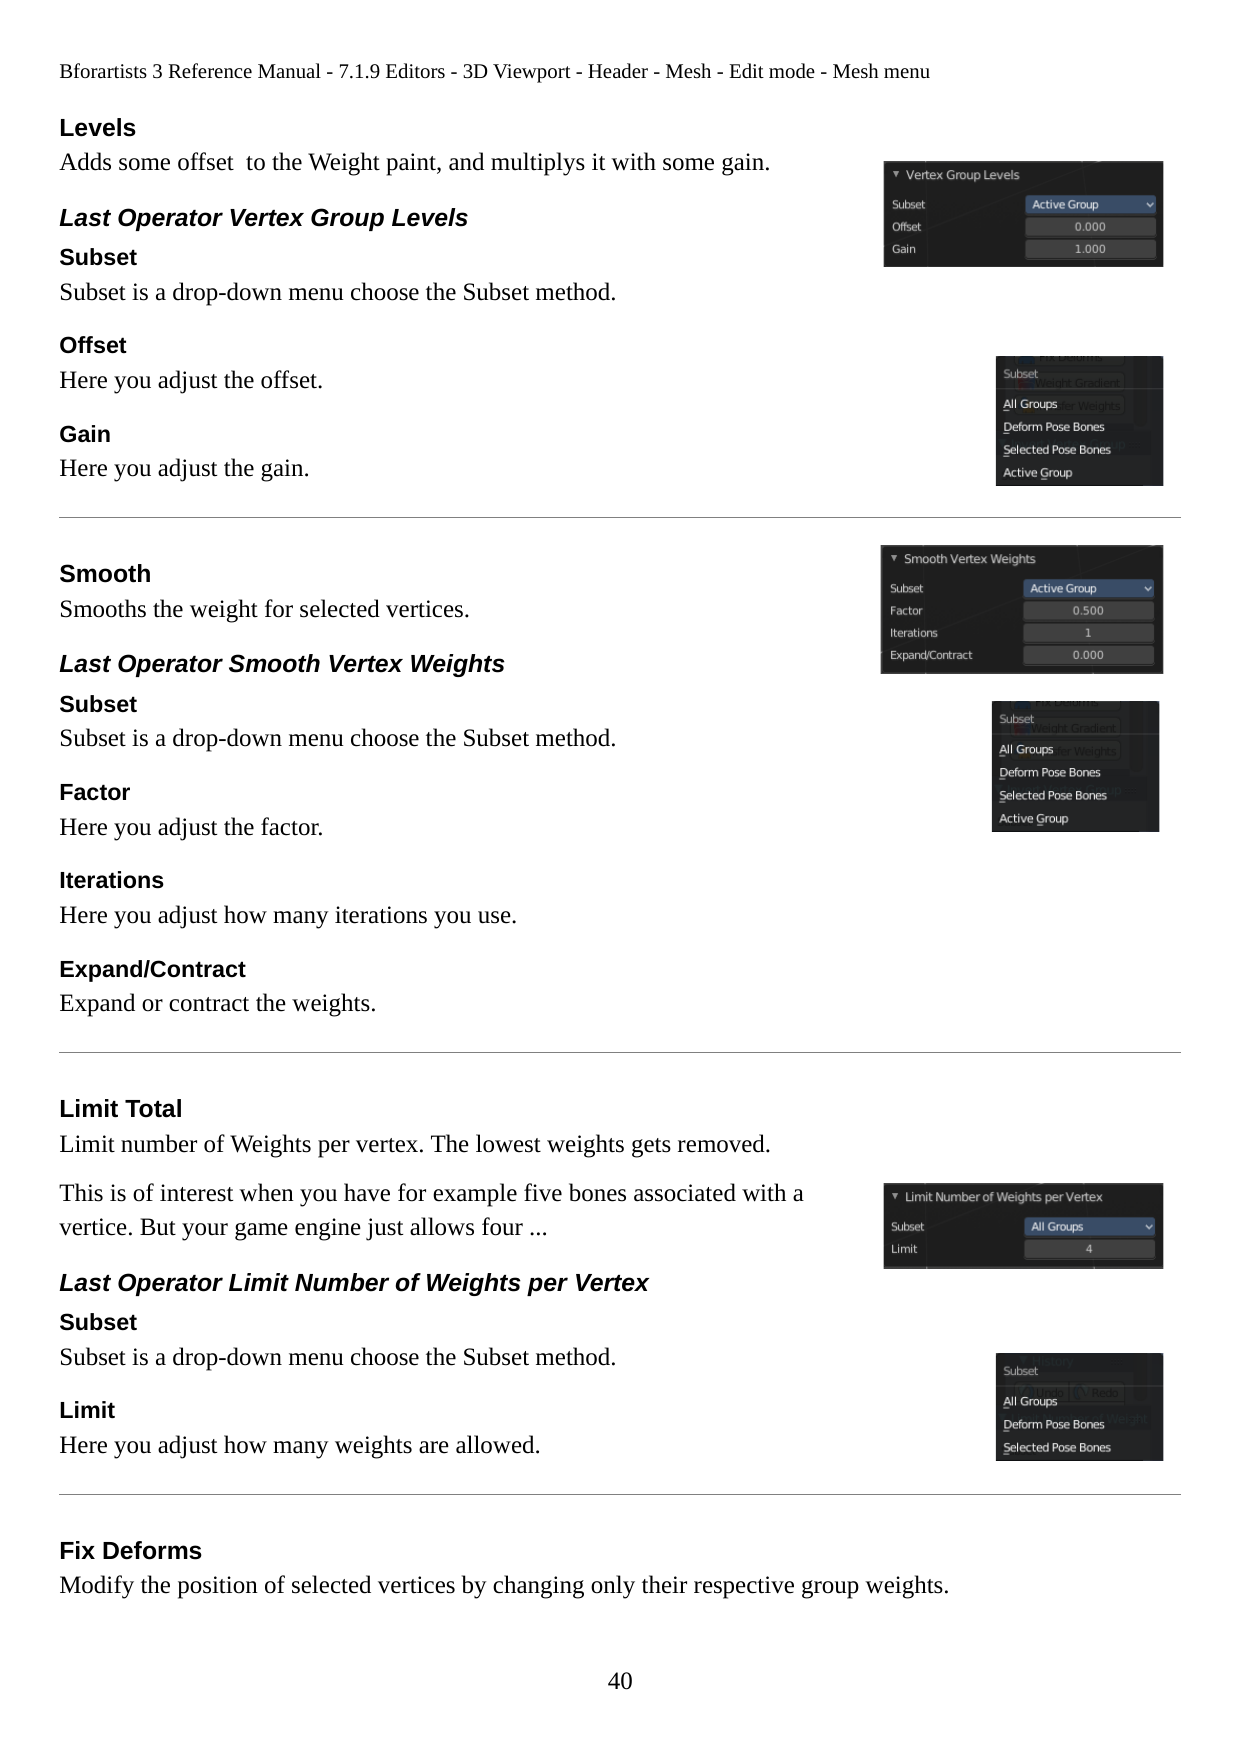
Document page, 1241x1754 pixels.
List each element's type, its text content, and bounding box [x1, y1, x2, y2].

subtitle Levels [59, 113, 1181, 141]
text Here you adjust how many weights are allowed. [59, 1430, 995, 1459]
subtitle Last Operator Smooth Vertex Weights [59, 649, 1181, 678]
text This is of interest when you have for example five bones associated with a vertice. But your game engine just allows four ... [59, 1178, 1181, 1241]
text Subset is a drop-down menu choose the Subset method. [59, 1342, 1181, 1371]
text Smooths the weight for selected vertices. [59, 594, 880, 623]
picture [883, 1183, 1164, 1269]
subtitle Subset [59, 690, 1181, 717]
subtitle Subset [59, 244, 1181, 271]
text Subset is a drop-down menu choose the Subset method. [59, 723, 991, 752]
picture [880, 545, 1164, 674]
subtitle Limit [59, 1397, 995, 1424]
text Here you adjust the gain. [59, 453, 995, 482]
subtitle Last Operator Vertex Group Levels [59, 203, 883, 231]
subtitle [1164, 1397, 1181, 1424]
text Here you adjust how many iterations you use. [59, 900, 1181, 929]
picture [883, 161, 1164, 267]
picture [991, 701, 1160, 832]
subtitle [1160, 779, 1181, 805]
text Adds some offset to the Weight paint, and multiplys it with some gain. [59, 147, 1181, 176]
text Subset is a drop-down menu choose the Subset method. [59, 277, 1181, 306]
subtitle [1164, 420, 1181, 447]
subtitle Smooth [59, 559, 880, 588]
text Limit number of Weights per vertex. The lowest weights gets removed. [59, 1129, 1181, 1158]
text Here you adjust the factor. [59, 812, 1181, 840]
subtitle Offset [59, 332, 1181, 359]
subtitle Limit Total [59, 1094, 1181, 1123]
subtitle [1164, 559, 1181, 588]
text Expand or contract the weights. [59, 988, 1181, 1017]
subtitle Fix Deforms [59, 1536, 1181, 1564]
text Here you adjust the offset. [59, 365, 995, 394]
subtitle Factor [59, 779, 991, 805]
text Modify the position of selected vertices by changing only their respective group weights. [59, 1571, 1181, 1599]
subtitle Gain [59, 420, 995, 447]
subtitle Iterations [59, 867, 1181, 894]
picture [995, 1353, 1164, 1461]
subtitle Subset [59, 1309, 1181, 1336]
subtitle Expand/Contract [59, 955, 1181, 982]
picture [995, 356, 1164, 486]
subtitle Last Operator Limit Number of Weights per Vertex [59, 1268, 1181, 1296]
